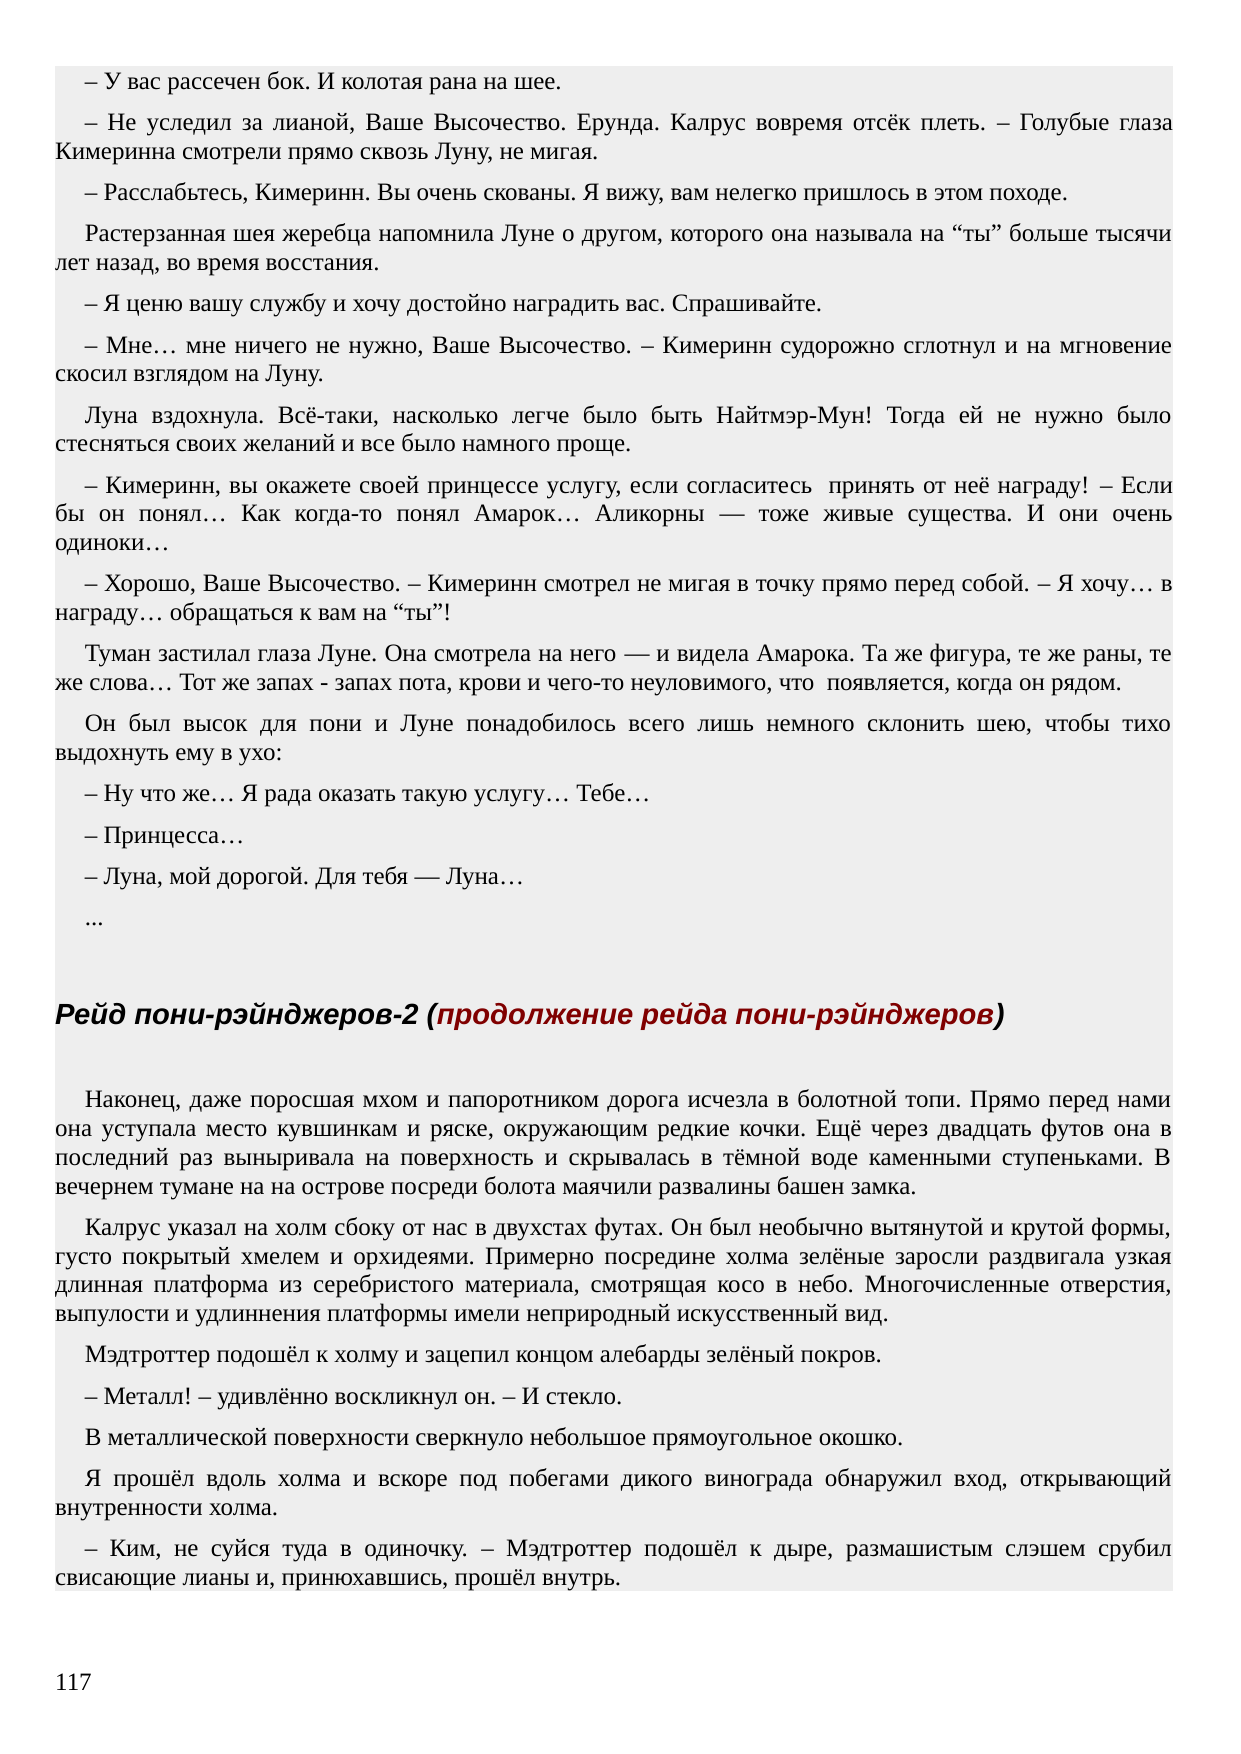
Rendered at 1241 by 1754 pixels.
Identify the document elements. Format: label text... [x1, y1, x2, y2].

text Мэдтроттер подошёл к холму и зацепил концом алебарды зелёный покров. [55, 1339, 1173, 1368]
text – Хорошо, Ваше Высочество. – Кимеринн смотрел не мигая в точку прямо перед собой. – Я хочу… в награду… обращаться к вам на “ты”! [55, 568, 1173, 626]
text Луна вздохнула. Всё-таки, насколько легче было быть Найтмэр-Мун! Тогда ей не нужно было стесняться своих желаний и все было намного проще. [55, 400, 1173, 457]
text – Не уследил за лианой, Ваше Высочество. Ерунда. Калрус вовремя отсёк плеть. – Голубые глаза Кимеринна смотрели прямо сквозь Луну, не мигая. [55, 107, 1173, 165]
text – Я ценю вашу службу и хочу достойно наградить вас. Спрашивайте. [55, 288, 1173, 317]
text Туман застилал глаза Луне. Она смотрела на него — и видела Амарока. Та же фигура, те же раны, те же слова… Тот же запах - запах пота, крови и чего-то неуловимого, что появляется, когда он рядом. [55, 638, 1173, 696]
text – Мне… мне ничего не нужно, Ваше Высочество. – Кимеринн судорожно сглотнул и на мгновение скосил взглядом на Луну. [55, 330, 1173, 387]
text – Луна, мой дорогой. Для тебя — Луна… [55, 861, 1173, 890]
text В металлической поверхности сверкнуло небольшое прямоугольное окошко. [55, 1422, 1173, 1451]
text Он был высок для пони и Луне понадобилось всего лишь немного склонить шею, чтобы тихо выдохнуть ему в ухо: [55, 708, 1173, 766]
text – Ну что же… Я рада оказать такую услугу… Тебе… [55, 778, 1173, 807]
text Наконец, даже поросшая мхом и папоротником дорога исчезла в болотной топи. Прямо перед нами она уступала место кувшинкам и ряске, окружающим редкие кочки. Ещё через двадцать футов она в последний раз выныривала на поверхность и скрывалась в тёмной воде каменными ступеньками. В вечернем тумане на на острове посреди болота маячили развалины башен замка. [55, 1084, 1173, 1199]
subtitle Рейд пони-рэйнджеров-2 (продолжение рейда пони-рэйнджеров) [55, 997, 1173, 1031]
text – Ким, не суйся туда в одиночку. – Мэдтроттер подошёл к дыре, размашистым слэшем срубил свисающие лианы и, принюхавшись, прошёл внутрь. [55, 1533, 1173, 1591]
text Калрус указал на холм сбоку от нас в двухстах футах. Он был необычно вытянутой и крутой формы, густо покрытый хмелем и орхидеями. Примерно посредине холма зелёные заросли раздвигала узкая длинная платформа из серебристого материала, смотрящая косо в небо. Многочисленные отверстия, выпулости и удлиннения платформы имели неприродный искусственный вид. [55, 1212, 1173, 1327]
text Растерзанная шея жеребца напомнила Луне о другом, которого она называла на “ты” больше тысячи лет назад, во время восстания. [55, 218, 1173, 276]
text – Кимеринн, вы окажете своей принцессе услугу, если согласитесь принять от неё награду! – Если бы он понял… Как когда-то понял Амарок… Аликорны — тоже живые существа. И они очень одиноки… [55, 470, 1173, 556]
text ... [55, 902, 1173, 931]
text – У вас рассечен бок. И колотая рана на шее. [55, 66, 1173, 95]
text – Расслабьтесь, Кимеринн. Вы очень скованы. Я вижу, вам нелегко пришлось в этом походе. [55, 177, 1173, 206]
text – Металл! – удивлённо воскликнул он. – И стекло. [55, 1381, 1173, 1409]
text – Принцесса… [55, 820, 1173, 848]
text Я прошёл вдоль холма и вскоре под побегами дикого винограда обнаружил вход, открывающий внутренности холма. [55, 1463, 1173, 1521]
